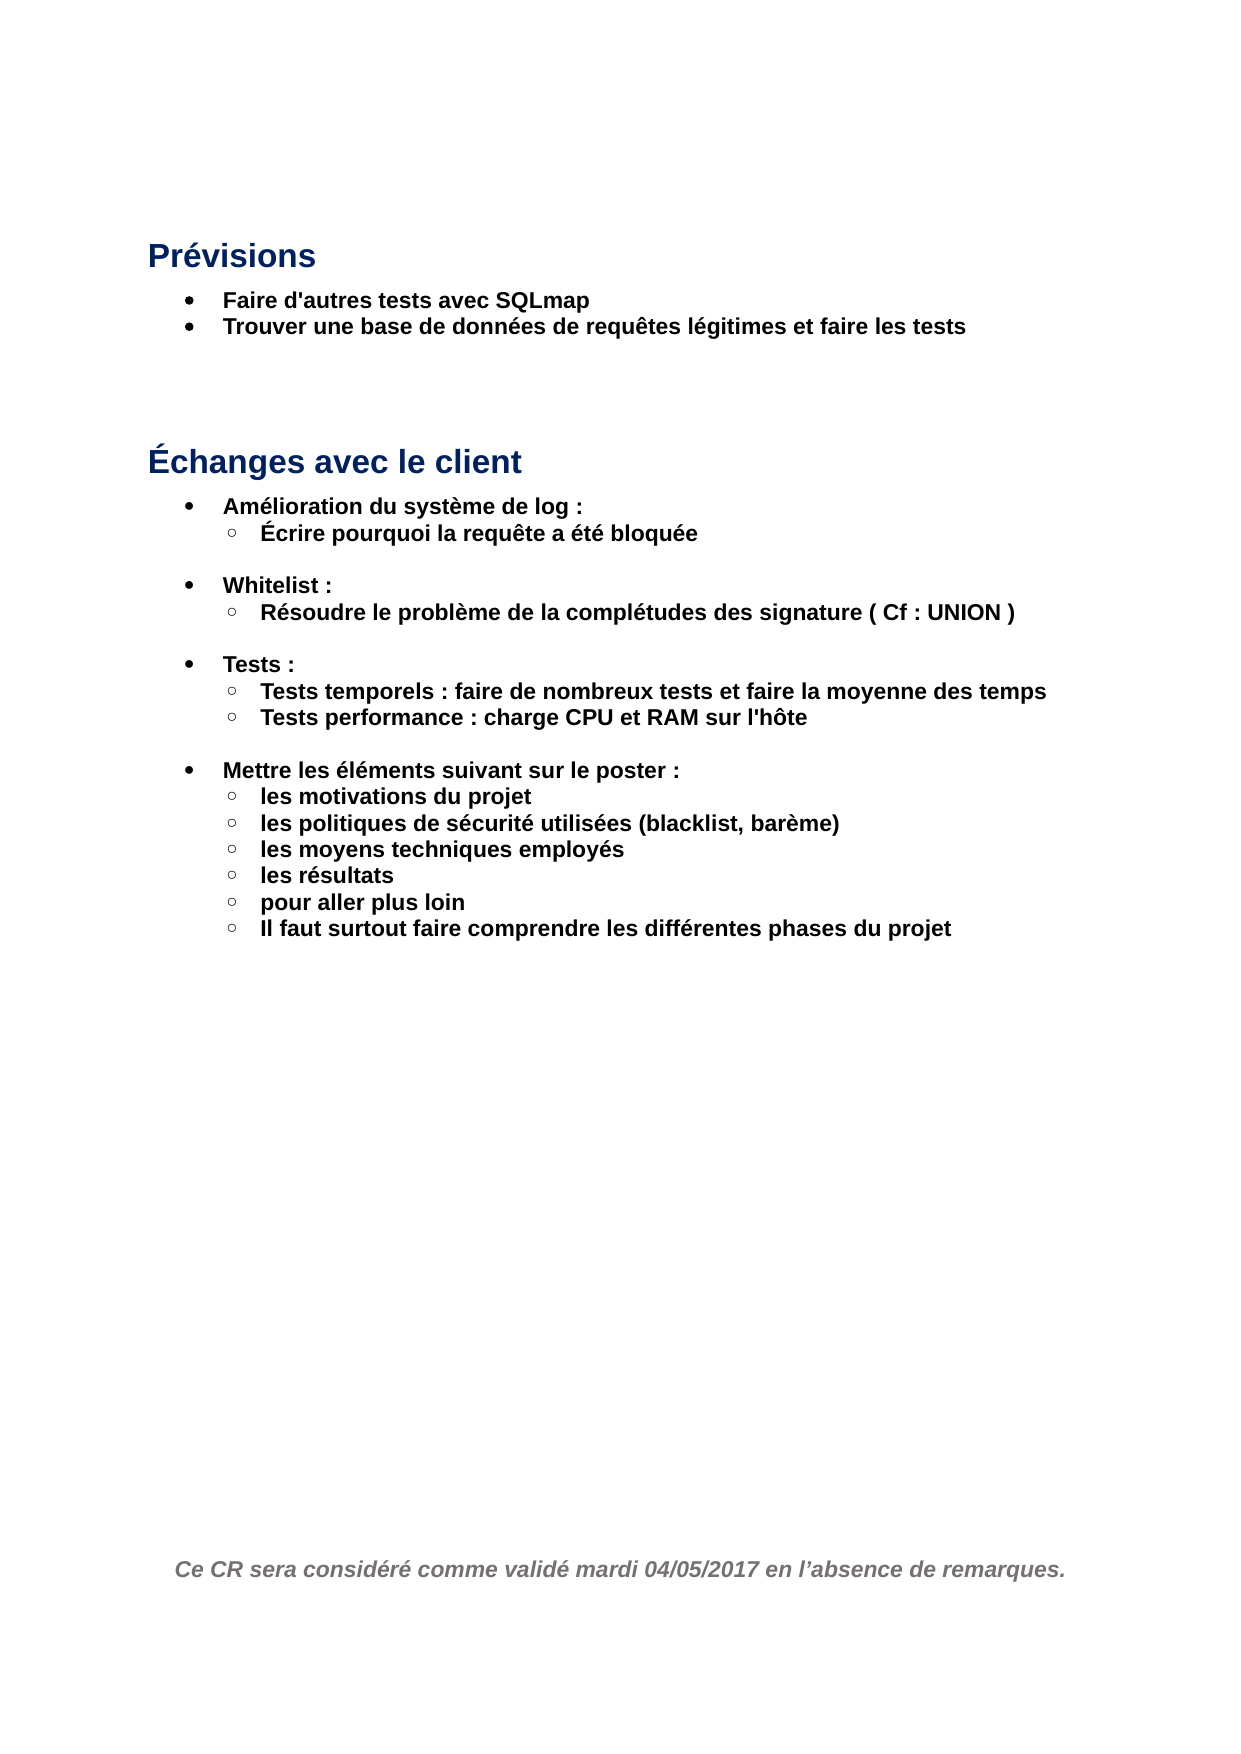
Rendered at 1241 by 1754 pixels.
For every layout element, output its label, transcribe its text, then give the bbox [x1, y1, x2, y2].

list pour aller plus loin [223, 889, 1093, 915]
list Tests : [185, 651, 1093, 678]
list Tests temporels : faire de nombreux tests et faire la moyenne des temps [223, 678, 1093, 704]
list les motivations du projet [223, 783, 1093, 809]
list Mettre les éléments suivant sur le poster : [185, 757, 1093, 783]
list Whitelist : [185, 572, 1093, 599]
list Résoudre le problème de la complétudes des signature ( Cf : UNION ) [223, 599, 1093, 625]
list Tests performance : charge CPU et RAM sur l'hôte [223, 704, 1093, 731]
subtitle Échanges avec le client [148, 442, 1093, 481]
list les politiques de sécurité utilisées (blacklist, barème) [223, 809, 1093, 836]
list les résultats [223, 862, 1093, 889]
list Trouver une base de données de requêtes légitimes et faire les tests [185, 313, 1093, 340]
subtitle Prévisions [148, 236, 1093, 274]
list Écrire pourquoi la requête a été bloquée [223, 520, 1093, 546]
list Amélioration du système de log : [185, 493, 1093, 520]
text Ce CR sera considéré comme validé mardi 04/05/2017 en l’absence de remarques. [148, 1556, 1093, 1582]
list Faire d'autres tests avec SQLmap [185, 287, 1093, 313]
list Il faut surtout faire comprendre les différentes phases du projet [223, 915, 1093, 941]
list les moyens techniques employés [223, 836, 1093, 862]
